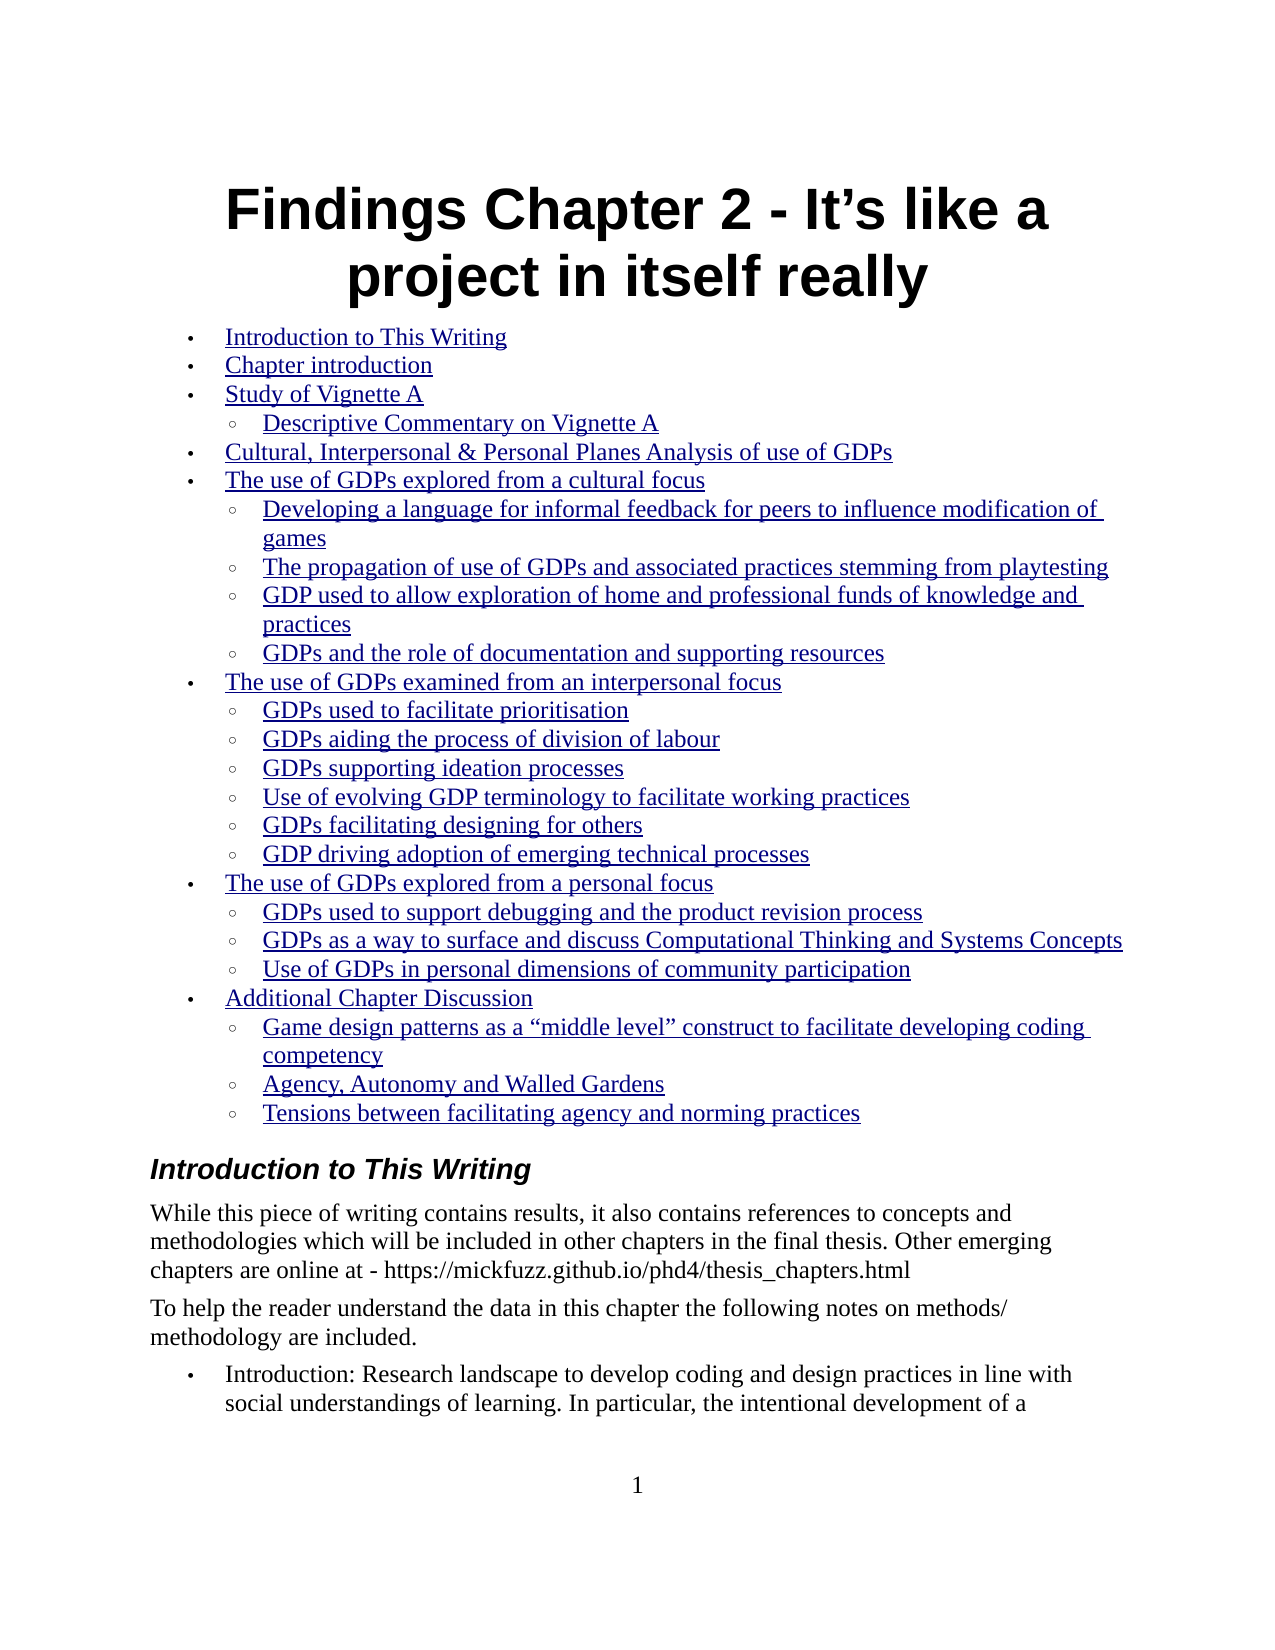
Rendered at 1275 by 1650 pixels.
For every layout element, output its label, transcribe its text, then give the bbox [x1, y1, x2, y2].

list Descriptive Commentary on Vignette A [225, 408, 1125, 437]
list Tensions between facilitating agency and norming practices [225, 1098, 1125, 1127]
list GDPs as a way to surface and discuss Computational Thinking and Systems Concepts [225, 925, 1125, 954]
list Game design patterns as a “middle level” construct to facilitate developing coding competency [225, 1012, 1125, 1069]
list Agency, Autonomy and Walled Gardens [225, 1069, 1125, 1098]
list The use of GDPs explored from a personal focus [187, 868, 1125, 897]
list GDPs aiding the process of division of labour [225, 724, 1125, 753]
list The use of GDPs examined from an interpersonal focus [187, 667, 1125, 695]
text While this piece of writing contains results, it also contains references to concepts and methodologies which will be included in other chapters in the final thesis. Other emerging chapters are online at - https://mickfuzz.github.io/phd4/thesis_chapters.html [150, 1198, 1125, 1284]
list GDPs used to support debugging and the product revision process [225, 897, 1125, 925]
list Additional Chapter Discussion [187, 983, 1125, 1012]
list Use of evolving GDP terminology to facilitate working practices [225, 782, 1125, 810]
list GDP driving adoption of emerging technical processes [225, 839, 1125, 868]
list Introduction to This Writing [187, 322, 1125, 350]
list Developing a language for informal feedback for peers to influence modification of games [225, 494, 1125, 552]
list GDPs facilitating designing for others [225, 810, 1125, 839]
list The use of GDPs explored from a cultural focus [187, 465, 1125, 494]
list GDP used to allow exploration of home and professional funds of knowledge and practices [225, 580, 1125, 638]
list Cultural, Interpersonal & Personal Planes Analysis of use of GDPs [187, 437, 1125, 465]
list GDPs and the role of documentation and supporting resources [225, 638, 1125, 667]
list GDPs supporting ideation processes [225, 753, 1125, 782]
list Study of Vignette A [187, 379, 1125, 408]
list GDPs used to facilitate prioritisation [225, 695, 1125, 724]
subtitle Introduction to This Writing [150, 1152, 1125, 1185]
list The propagation of use of GDPs and associated practices stemming from playtesting [225, 552, 1125, 580]
text To help the reader understand the data in this chapter the following notes on methods/ methodology are included. [150, 1293, 1125, 1350]
list Use of GDPs in personal dimensions of community participation [225, 954, 1125, 983]
list Chapter introduction [187, 350, 1125, 379]
title Findings Chapter 2 - It’s like a project in itself really [150, 175, 1125, 309]
list Introduction: Research landscape to develop coding and design practices in line with social understandings of learning. In particular, the intentional development of a [187, 1359, 1125, 1417]
